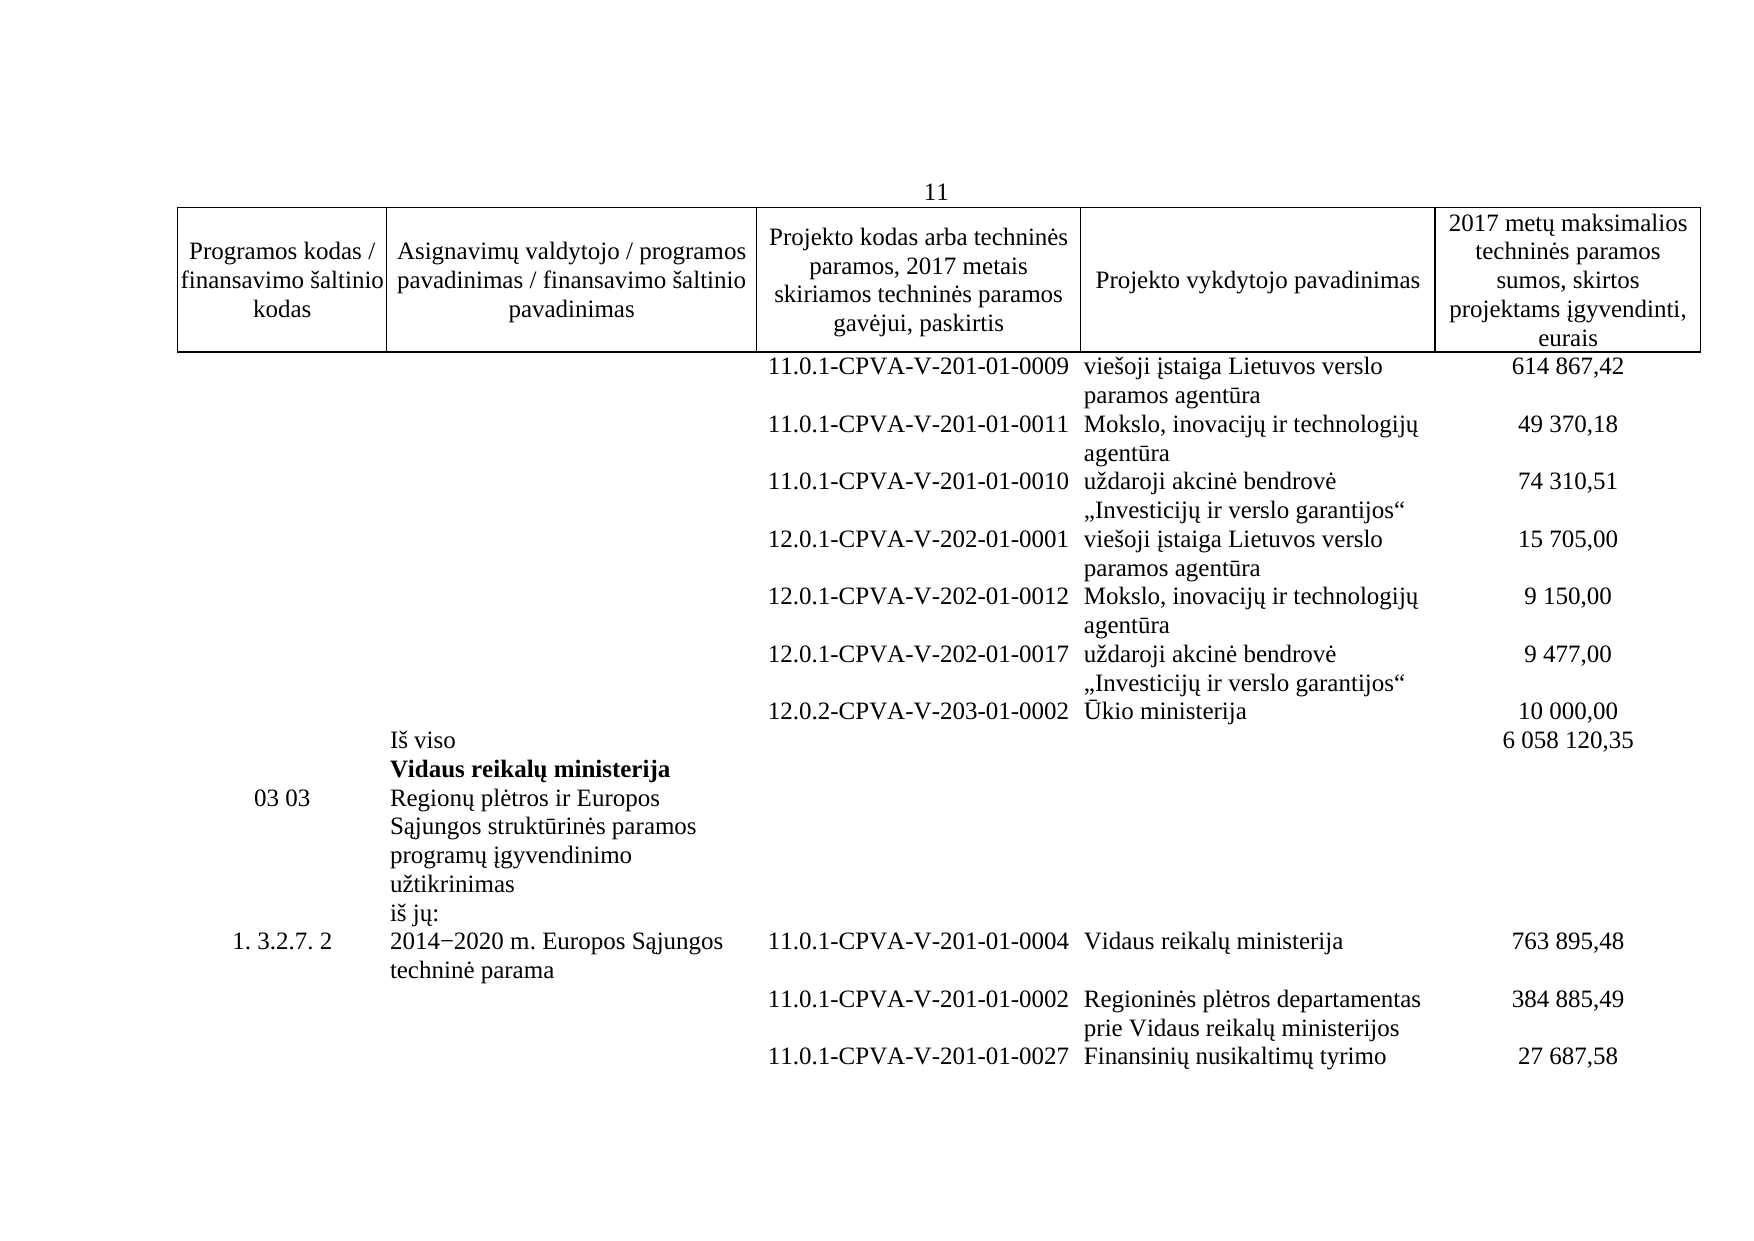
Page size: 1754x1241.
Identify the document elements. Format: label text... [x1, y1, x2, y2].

table_cell [1435, 898, 1701, 926]
table_cell 12.0.1-CPVA-V-202-01-0012 [756, 581, 1081, 639]
table_cell [177, 581, 387, 639]
table_cell [1081, 754, 1435, 783]
table_cell 11.0.1-CPVA-V-201-01-0004 [756, 926, 1081, 984]
table_cell [177, 984, 387, 1041]
table_cell 11.0.1-CPVA-V-201-01-0009 [756, 353, 1081, 409]
table_cell [756, 783, 1081, 898]
table_cell Mokslo, inovacijų ir technologijų agentūra [1081, 581, 1435, 639]
table_cell 763 895,48 [1435, 926, 1701, 984]
table_cell [756, 754, 1081, 783]
table_cell [1081, 725, 1435, 754]
table_cell [387, 409, 756, 466]
table_cell Mokslo, inovacijų ir technologijų agentūra [1081, 409, 1435, 466]
table_cell [1435, 783, 1701, 898]
table_cell [177, 639, 387, 696]
table_cell [177, 696, 387, 725]
table_cell Regioninės plėtros departamentas prie Vidaus reikalų ministerijos [1081, 984, 1435, 1041]
table_cell Vidaus reikalų ministerija [387, 754, 756, 783]
table_cell Vidaus reikalų ministerija [1081, 926, 1435, 984]
table_header Projekto kodas arba techninės paramos, 2017 metais skiriamos techninės paramos gavėjui, paskirtis [757, 208, 1080, 351]
table_cell [387, 524, 756, 581]
table_cell 9 150,00 [1435, 581, 1701, 639]
table_cell 9 477,00 [1435, 639, 1701, 696]
table_cell iš jų: [387, 898, 756, 926]
table_cell [387, 1041, 756, 1070]
table_cell [177, 725, 387, 754]
table_cell [177, 524, 387, 581]
table_cell [387, 696, 756, 725]
table_header Projekto vykdytojo pavadinimas [1081, 208, 1434, 351]
table_cell 03 03 [177, 783, 387, 898]
table_cell uždaroji akcinė bendrovė „Investicijų ir verslo garantijos“ [1081, 639, 1435, 696]
table_cell [387, 639, 756, 696]
table_cell viešoji įstaiga Lietuvos verslo paramos agentūra [1081, 353, 1435, 409]
table_cell [1081, 898, 1435, 926]
table_cell 11.0.1-CPVA-V-201-01-0027 [756, 1041, 1081, 1070]
table_cell 6 058 120,35 [1435, 725, 1701, 754]
table_cell 2014−2020 m. Europos Sąjungos techninė parama [387, 926, 756, 984]
table_cell [756, 725, 1081, 754]
table_cell 12.0.1-CPVA-V-202-01-0001 [756, 524, 1081, 581]
table_cell [387, 984, 756, 1041]
table_cell 614 867,42 [1435, 353, 1701, 409]
table_cell 74 310,51 [1435, 466, 1701, 524]
table_cell 11.0.1-CPVA-V-201-01-0011 [756, 409, 1081, 466]
table_cell viešoji įstaiga Lietuvos verslo paramos agentūra [1081, 524, 1435, 581]
table_cell [387, 466, 756, 524]
table_cell 384 885,49 [1435, 984, 1701, 1041]
table_cell 12.0.2-CPVA-V-203-01-0002 [756, 696, 1081, 725]
table_cell 11.0.1-CPVA-V-201-01-0002 [756, 984, 1081, 1041]
table_cell [387, 581, 756, 639]
table_cell [177, 898, 387, 926]
table_cell [177, 466, 387, 524]
table_cell 12.0.1-CPVA-V-202-01-0017 [756, 639, 1081, 696]
table_cell Regionų plėtros ir Europos Sąjungos struktūrinės paramos programų įgyvendinimo užtikrinimas [387, 783, 756, 898]
table_cell [177, 409, 387, 466]
table_cell 10 000,00 [1435, 696, 1701, 725]
table_cell [387, 353, 756, 409]
table_header 2017 metų maksimalios techninės paramos sumos, skirtos projektams įgyvendinti, eurais [1436, 208, 1700, 351]
table_cell Ūkio ministerija [1081, 696, 1435, 725]
table_cell 15 705,00 [1435, 524, 1701, 581]
table_cell 27 687,58 [1435, 1041, 1701, 1070]
table_header Programos kodas / finansavimo šaltinio kodas [178, 208, 386, 351]
table_cell [177, 1041, 387, 1070]
table_header Asignavimų valdytojo / programos pavadinimas / finansavimo šaltinio pavadinimas [387, 208, 756, 351]
table_cell [177, 353, 387, 409]
table_cell uždaroji akcinė bendrovė „Investicijų ir verslo garantijos“ [1081, 466, 1435, 524]
table_cell [177, 754, 387, 783]
table_cell [1081, 783, 1435, 898]
table_cell [756, 898, 1081, 926]
table_cell 49 370,18 [1435, 409, 1701, 466]
table_cell [1435, 754, 1701, 783]
table_cell Finansinių nusikaltimų tyrimo [1081, 1041, 1435, 1070]
table_cell Iš viso [387, 725, 756, 754]
table_cell 1. 3.2.7. 2 [177, 926, 387, 984]
table_cell 11.0.1-CPVA-V-201-01-0010 [756, 466, 1081, 524]
